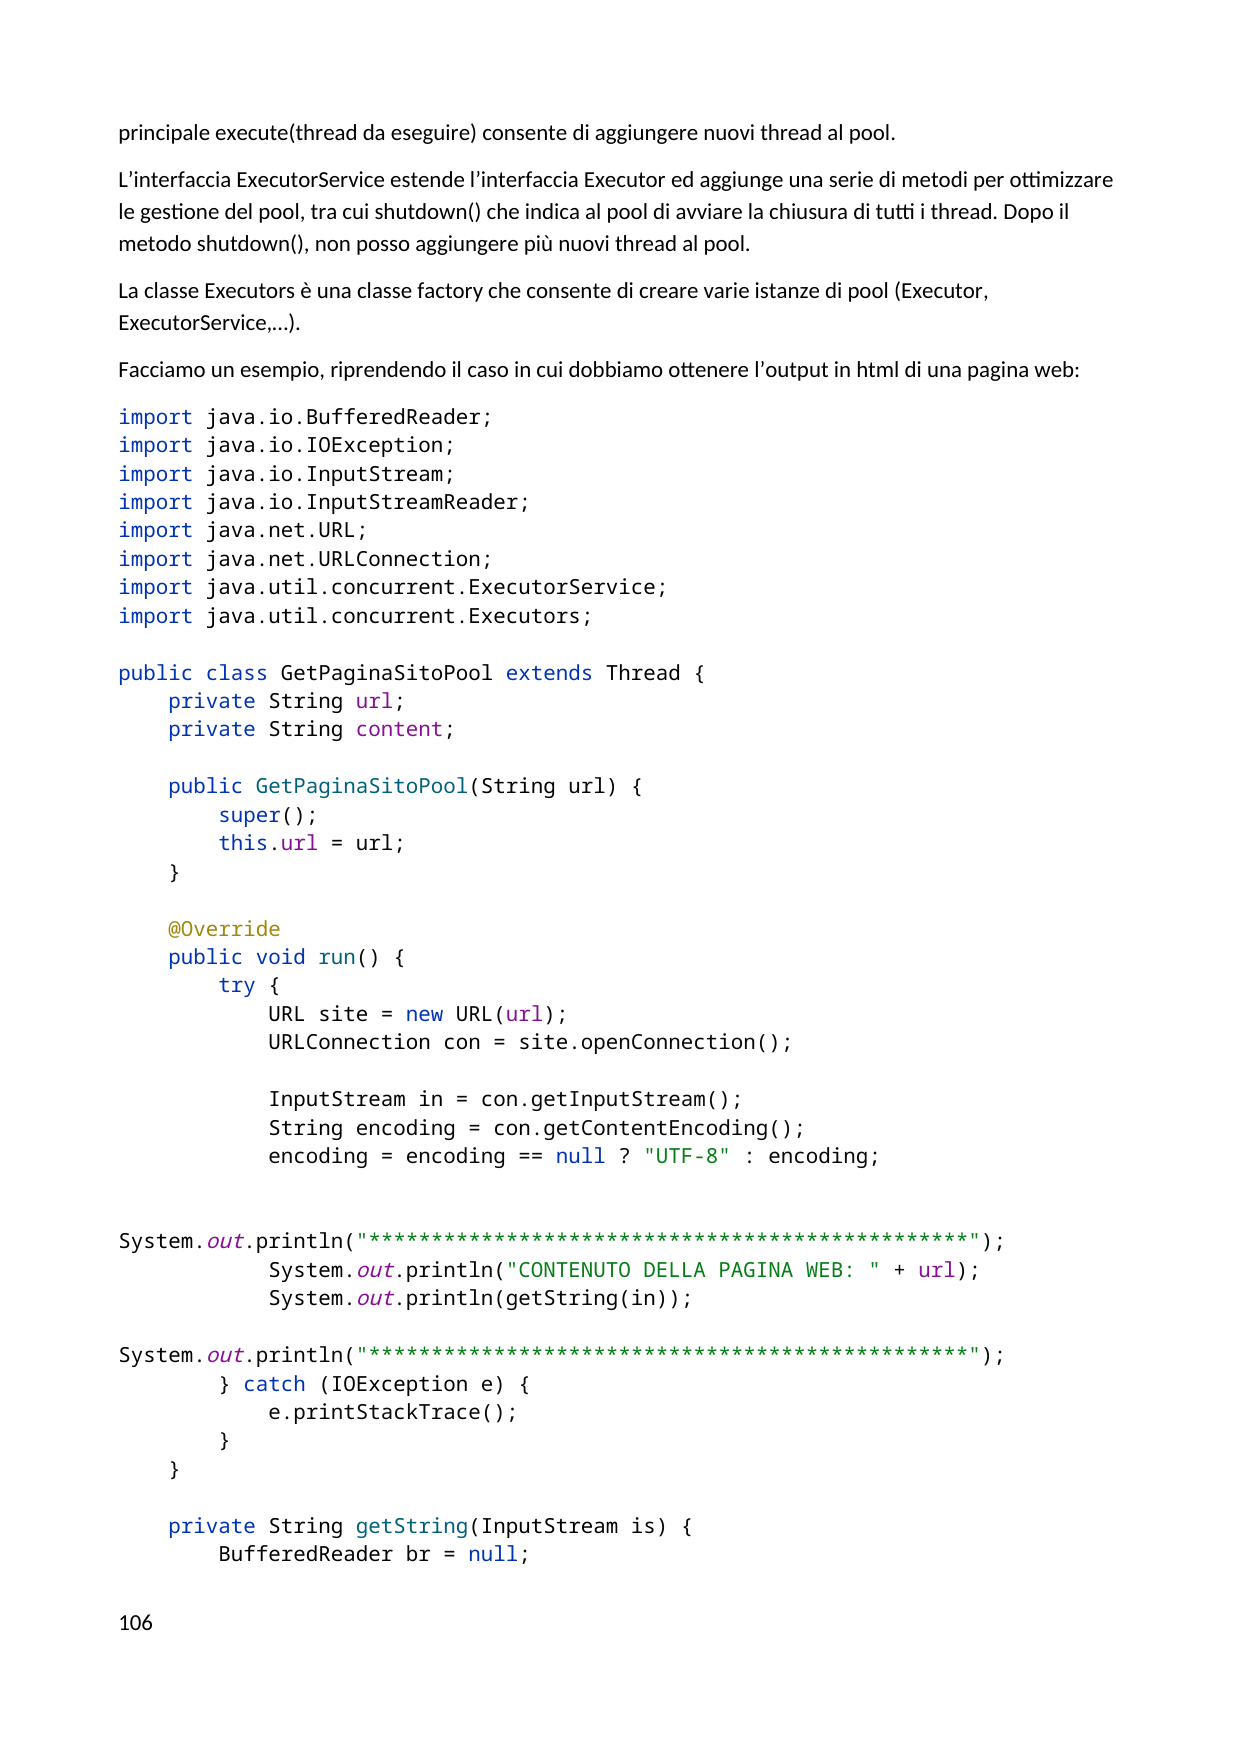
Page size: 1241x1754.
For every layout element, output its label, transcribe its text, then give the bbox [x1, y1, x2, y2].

text Facciamo un esempio, riprendendo il caso in cui dobbiamo ottenere l’output in html di una pagina web: [118, 355, 1122, 383]
text principale execute(thread da eseguire) consente di aggiungere nuovi thread al pool. [118, 118, 1122, 146]
text import java.io.BufferedReader; import java.io.IOException; import java.io.InputStream; import java.io.InputStreamReader; import java.net.URL; import java.net.URLConnection; import java.util.concurrent.ExecutorService; import java.util.concurrent.Executors; public class GetPaginaSitoPool extends Thread { private String url; private String content; public GetPaginaSitoPool(String url) { super(); this.url = url; } @Override public void run() { try { URL site = new URL(url); URLConnection con = site.openConnection(); InputStream in = con.getInputStream(); String encoding = con.getContentEncoding(); encoding = encoding == null ? "UTF-8" : encoding; System.out.println("************************************************"); System.out.println("CONTENUTO DELLA PAGINA WEB: " + url); System.out.println(getString(in)); System.out.println("************************************************"); } catch (IOException e) { e.printStackTrace(); } } private String getString(InputStream is) { BufferedReader br = null; [118, 402, 1122, 1568]
text La classe Executors è una classe factory che consente di creare varie istanze di pool (Executor, ExecutorService,…). [118, 276, 1122, 336]
text L’interfaccia ExecutorService estende l’interfaccia Executor ed aggiunge una serie di metodi per ottimizzare le gestione del pool, tra cui shutdown() che indica al pool di avviare la chiusura di tutti i thread. Dopo il metodo shutdown(), non posso aggiungere più nuovi thread al pool. [118, 165, 1122, 257]
